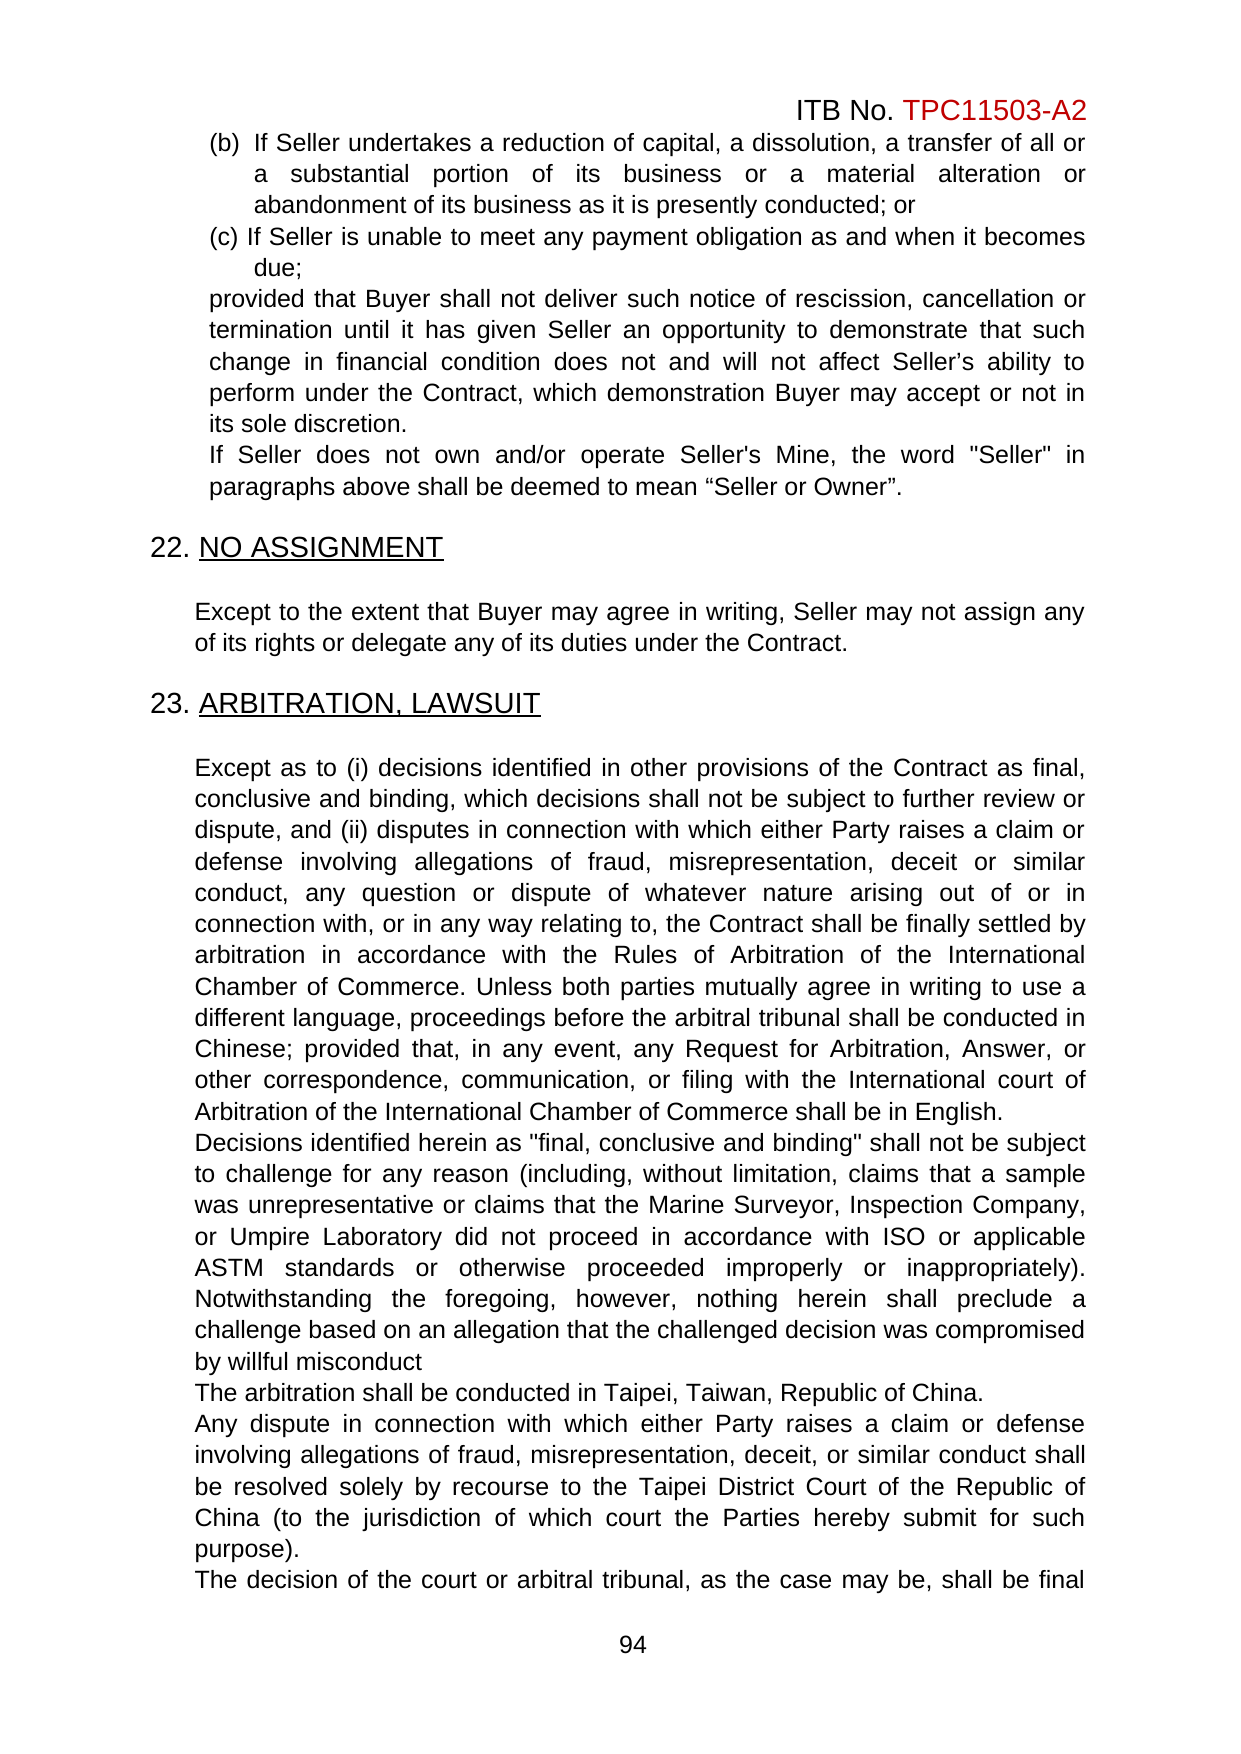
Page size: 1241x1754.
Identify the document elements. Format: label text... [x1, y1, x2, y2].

text 23. ARBITRATION, LAWSUIT [150, 689, 1192, 720]
text Except as to (i) decisions identified in other provisions of the Contract as final, conclusive and binding, which decisions shall not be subject to further review or dispute, and (ii) disputes in connection with which either Party raises a claim or defense involving allegations of fraud, misrepresentation, deceit or similar conduct, any question or dispute of whatever nature arising out of or in connection with, or in any way relating to, the Contract shall be finally settled by arbitration in accordance with the Rules of Arbitration of the International Chamber of Commerce. Unless both parties mutually agree in writing to use a different language, proceedings before the arbitral tribunal shall be conducted in Chinese; provided that, in any event, any Request for Arbitration, Answer, or other correspondence, communication, or filing with the International court of Arbitration of the International Chamber of Commerce shall be in English. [194, 751, 1087, 1126]
text If Seller does not own and/or operate Seller's Mine, the word "Seller" in paragraphs above shall be deemed to mean “Seller or Owner”. [209, 439, 1087, 501]
text provided that Buyer shall not deliver such notice of rescission, cancellation or termination until it has given Seller an opportunity to demonstrate that such change in financial condition does not and will not affect Seller’s ability to perform under the Contract, which demonstration Buyer may accept or not in its sole discretion. [209, 282, 1087, 439]
text 22. NO ASSIGNMENT [150, 532, 1192, 564]
text Any dispute in connection with which either Party raises a claim or defense involving allegations of fraud, misrepresentation, deceit, or similar conduct shall be resolved solely by recourse to the Taipei District Court of the Republic of China (to the jurisdiction of which court the Parties hereby submit for such purpose). [194, 1407, 1087, 1564]
text Except to the extent that Buyer may agree in writing, Seller may not assign any of its rights or delegate any of its duties under the Contract. [194, 595, 1087, 657]
text The decision of the court or arbitral tribunal, as the case may be, shall be final [194, 1564, 1087, 1595]
text Decisions identified herein as "final, conclusive and binding" shall not be subject to challenge for any reason (including, without limitation, claims that a sample was unrepresentative or claims that the Marine Surveyor, Inspection Company, or Umpire Laboratory did not proceed in accordance with ISO or applicable ASTM standards or otherwise proceeded improperly or inappropriately). Notwithstanding the foregoing, however, nothing herein shall preclude a challenge based on an allegation that the challenged decision was compromised by willful misconduct [194, 1126, 1087, 1376]
text (c) If Seller is unable to meet any payment obligation as and when it becomes due; [209, 220, 1087, 282]
text (b) If Seller undertakes a reduction of capital, a dissolution, a transfer of all or a substantial portion of its business or a material alteration or abandonment of its business as it is presently conducted; or [209, 126, 1087, 220]
text The arbitration shall be conducted in Taipei, Taiwan, Republic of China. [194, 1376, 1087, 1407]
